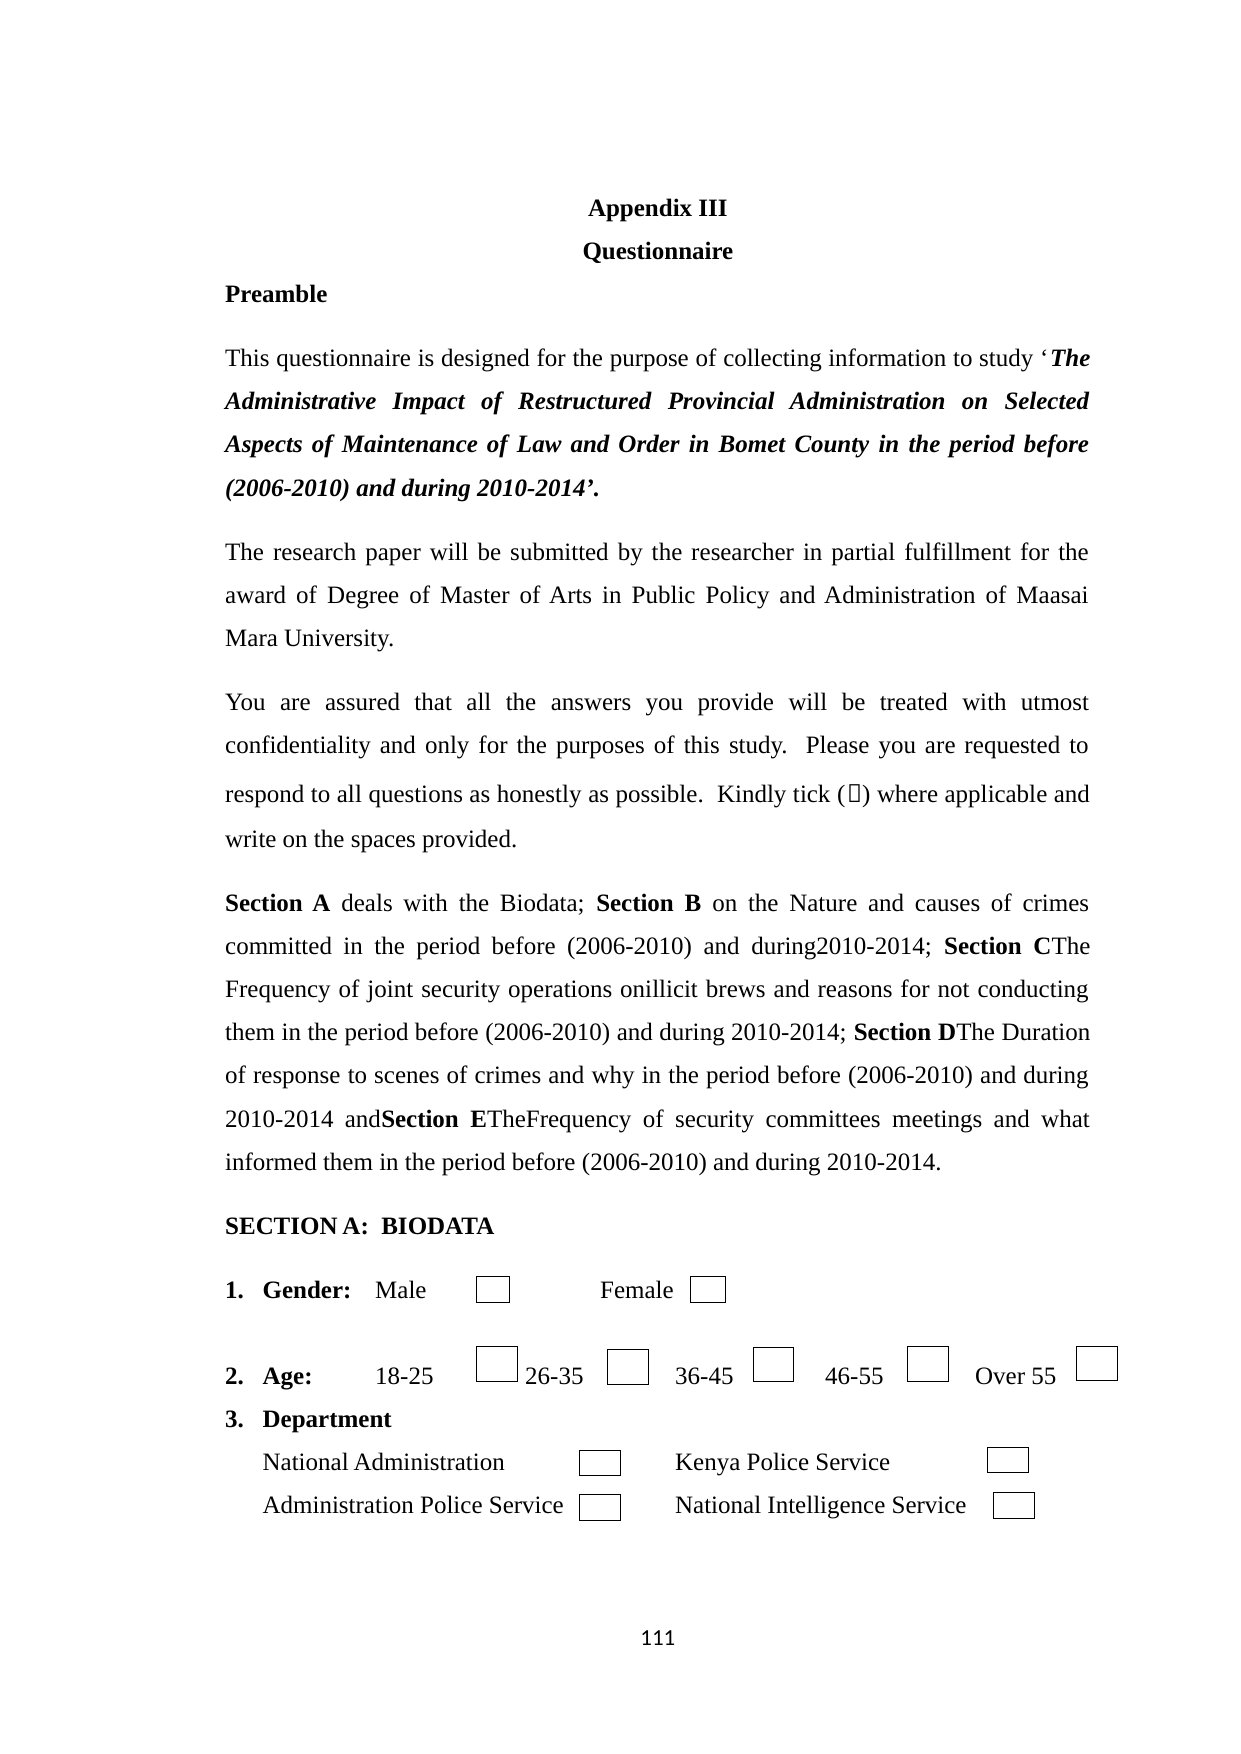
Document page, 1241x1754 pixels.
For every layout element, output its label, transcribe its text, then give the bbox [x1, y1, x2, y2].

text Preamble [225, 279, 1090, 308]
text Administration Police Service National Intelligence Service [225, 1490, 1090, 1519]
text National Administration Kenya Police Service [225, 1447, 1090, 1476]
subtitle Appendix III [225, 193, 1090, 222]
text The research paper will be submitted by the researcher in partial fulfillment for the award of Degree of Master of Arts in Public Policy and Administration of Maasai Mara University. [225, 537, 1090, 652]
text This questionnaire is designed for the purpose of collecting information to study ‘The Administrative Impact of Restructured Provincial Administration on Selected Aspects of Maintenance of Law and Order in Bomet County in the period before (2006-2010) and during 2010-2014’. [225, 343, 1090, 501]
list Department [225, 1404, 1090, 1433]
text SECTION A: BIODATA [225, 1211, 1090, 1239]
list Age: 18-25 26-35 36-45 46-55 Over 55 [225, 1361, 1090, 1390]
list Gender: Male Female [225, 1275, 1090, 1303]
subtitle Questionnaire [225, 236, 1090, 265]
text You are assured that all the answers you provide will be treated with utmost confidentiality and only for the purposes of this study. Please you are requested to respond to all questions as honestly as possible. Kindly tick () where applicable and write on the spaces provided. [225, 687, 1090, 853]
text Section A deals with the Biodata; Section B on the Nature and causes of crimes committed in the period before (2006-2010) and during2010-2014; Section CThe Frequency of joint security operations onillicit brews and reasons for not conducting them in the period before (2006-2010) and during 2010-2014; Section DThe Duration of response to scenes of crimes and why in the period before (2006-2010) and during 2010-2014 andSection ETheFrequency of security committees meetings and what informed them in the period before (2006-2010) and during 2010-2014. [225, 888, 1090, 1176]
